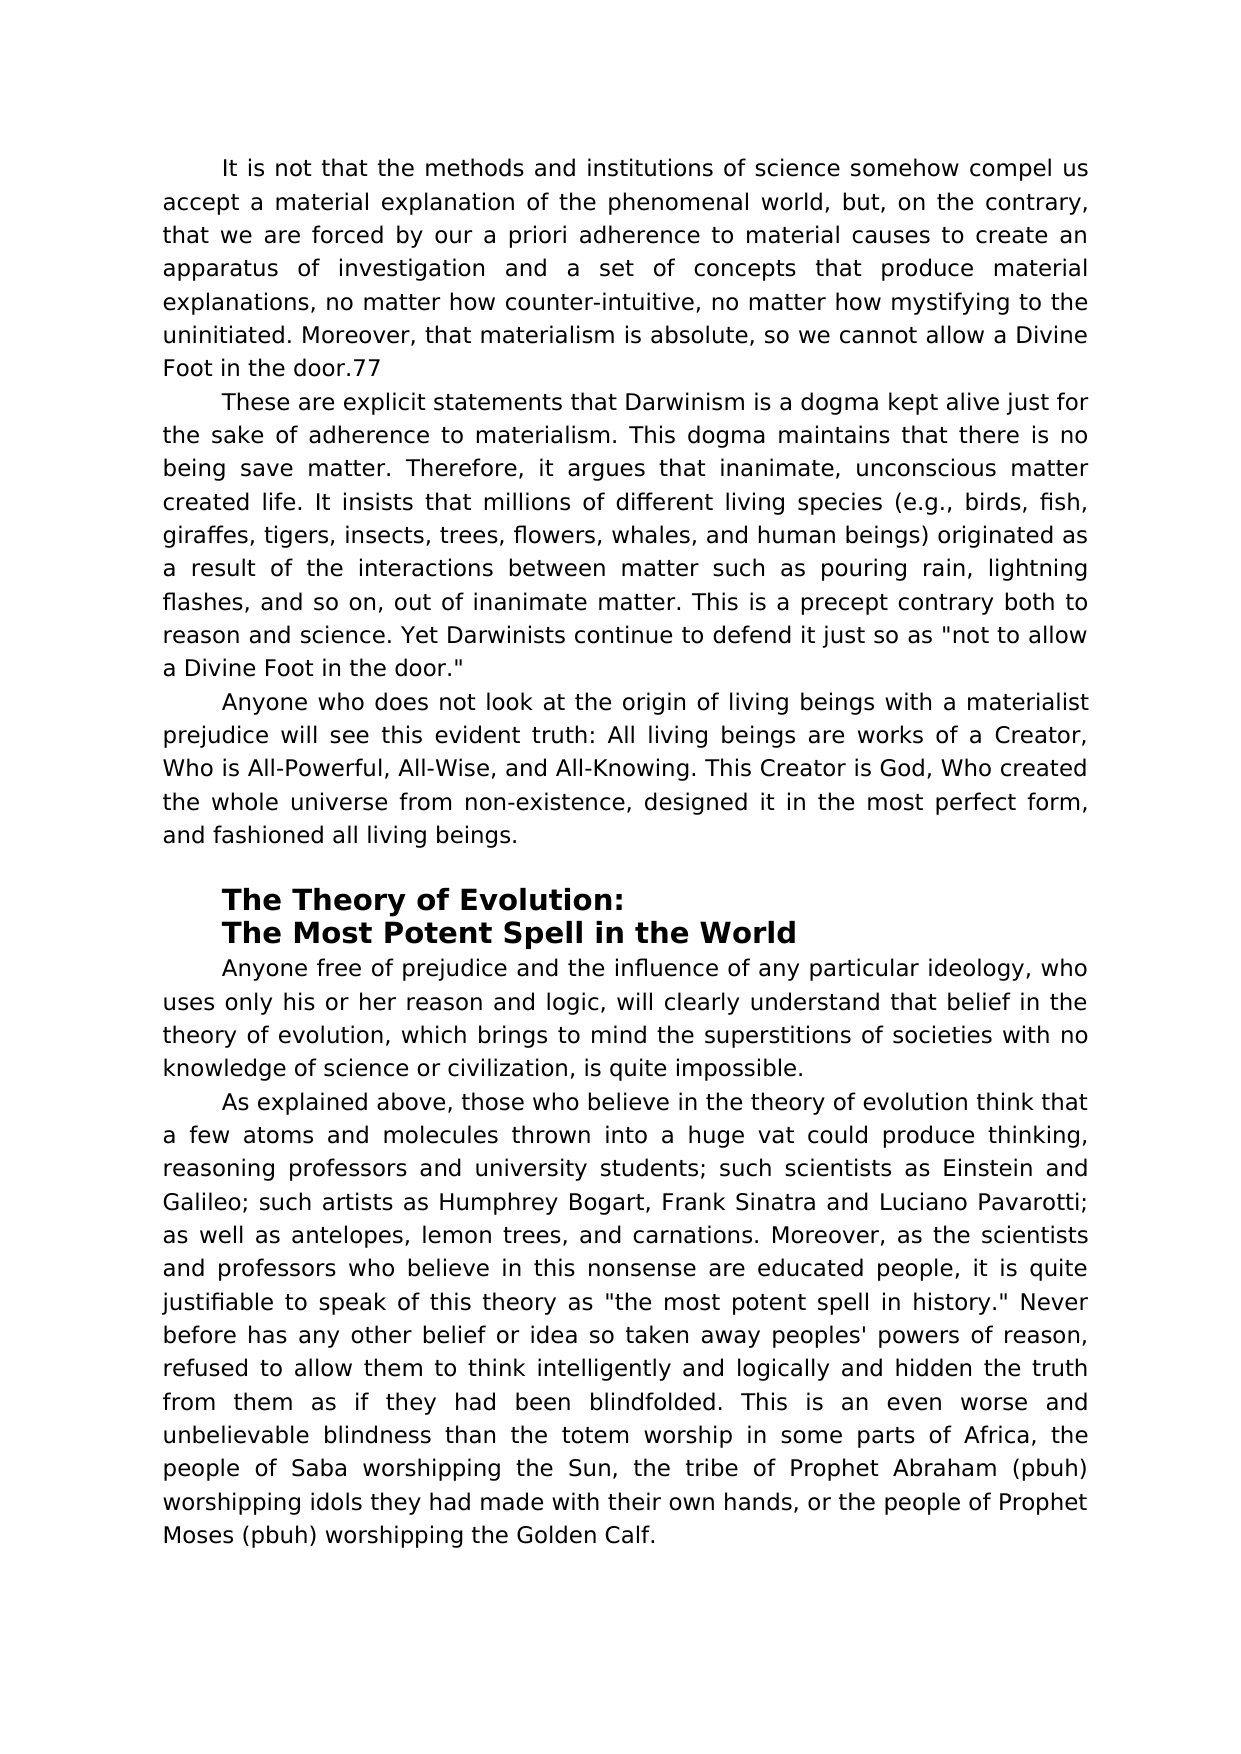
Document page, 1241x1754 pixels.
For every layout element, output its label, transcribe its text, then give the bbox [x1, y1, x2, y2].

text The Theory of Evolution: [162, 883, 1090, 917]
text As explained above, those who believe in the theory of evolution think that a few atoms and molecules thrown into a huge vat could produce thinking, reasoning professors and university students; such scientists as Einstein and Galileo; such artists as Humphrey Bogart, Frank Sinatra and Luciano Pavarotti; as well as antelopes, lemon trees, and carnations. Moreover, as the scientists and professors who believe in this nonsense are educated people, it is quite justifiable to speak of this theory as "the most potent spell in history." Never before has any other belief or idea so taken away peoples' powers of reason, refused to allow them to think intelligently and logically and hidden the truth from them as if they had been blindfolded. This is an even worse and unbelievable blindness than the totem worship in some parts of Africa, the people of Saba worshipping the Sun, the tribe of Prophet Abraham (pbuh) worshipping idols they had made with their own hands, or the people of Prophet Moses (pbuh) worshipping the Golden Calf. [162, 1083, 1090, 1550]
text Anyone free of prejudice and the influence of any particular ideology, who uses only his or her reason and logic, will clearly understand that belief in the theory of evolution, which brings to mind the superstitions of societies with no knowledge of science or civilization, is quite impossible. [162, 950, 1090, 1083]
text These are explicit statements that Darwinism is a dogma kept alive just for the sake of adherence to materialism. This dogma maintains that there is no being save matter. Therefore, it argues that inanimate, unconscious matter created life. It insists that millions of different living species (e.g., birds, fish, giraffes, tigers, insects, trees, flowers, whales, and human beings) originated as a result of the interactions between matter such as pouring rain, lightning flashes, and so on, out of inanimate matter. This is a precept contrary both to reason and science. Yet Darwinists continue to defend it just so as "not to allow a Divine Foot in the door." [162, 383, 1090, 683]
text Anyone who does not look at the origin of living beings with a materialist prejudice will see this evident truth: All living beings are works of a Creator, Who is All-Powerful, All-Wise, and All-Knowing. This Creator is God, Who created the whole universe from non-existence, designed it in the most perfect form, and fashioned all living beings. [162, 683, 1090, 850]
text The Most Potent Spell in the World [162, 917, 1090, 950]
text It is not that the methods and institutions of science somehow compel us accept a material explanation of the phenomenal world, but, on the contrary, that we are forced by our a priori adherence to material causes to create an apparatus of investigation and a set of concepts that produce material explanations, no matter how counter-intuitive, no matter how mystifying to the uninitiated. Moreover, that materialism is absolute, so we cannot allow a Divine Foot in the door.77 [162, 150, 1090, 383]
